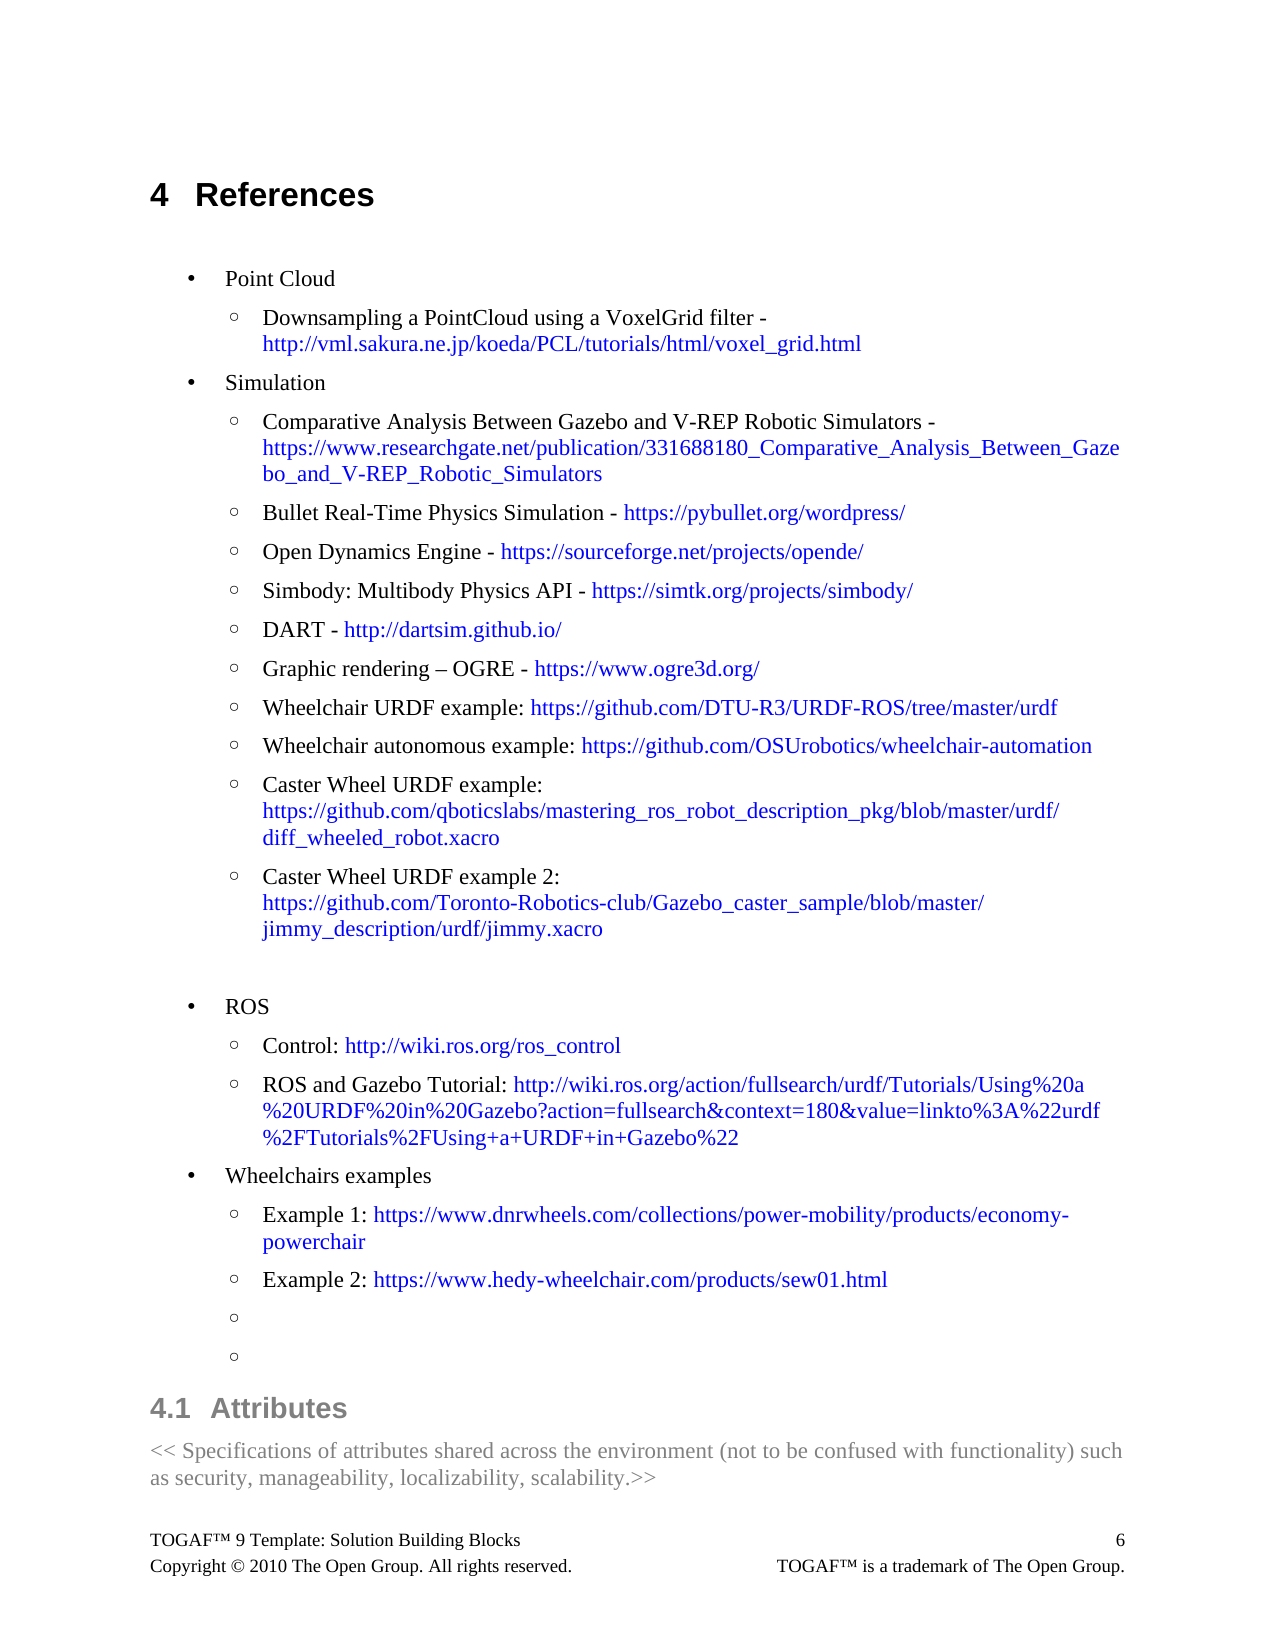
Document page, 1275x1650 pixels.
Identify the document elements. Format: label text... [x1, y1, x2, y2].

subtitle Attributes [150, 1391, 1125, 1425]
subtitle References [150, 175, 1125, 213]
list Simulation [187, 369, 1125, 395]
list Wheelchairs examples [187, 1162, 1125, 1189]
list ROS [187, 993, 1125, 1019]
list Caster Wheel URDF example 2: https://github.com/Toronto-Robotics-club/Gazebo_caster_sample/blob/master/jimmy_description/urdf/jimmy.xacro [225, 863, 1125, 942]
list Example 2: https://www.hedy-wheelchair.com/products/sew01.html [225, 1267, 1125, 1293]
list DART - http://dartsim.github.io/ [225, 616, 1125, 642]
list Point Cloud [187, 265, 1125, 291]
list Wheelchair URDF example: https://github.com/DTU-R3/URDF-ROS/tree/master/urdf [225, 693, 1125, 720]
list Example 1: https://www.dnrwheels.com/collections/power-mobility/products/economy-powerchair [225, 1201, 1125, 1254]
list Control: http://wiki.ros.org/ros_control [225, 1032, 1125, 1058]
list Caster Wheel URDF example: https://github.com/qboticslabs/mastering_ros_robot_description_pkg/blob/master/urdf/diff_wheeled_robot.xacro [225, 771, 1125, 850]
list Simbody: Multibody Physics API - https://simtk.org/projects/simbody/ [225, 577, 1125, 603]
list Graphic rendering – OGRE - https://www.ogre3d.org/ [225, 655, 1125, 681]
list Comparative Analysis Between Gazebo and V-REP Robotic Simulators - https://www.researchgate.net/publication/331688180_Comparative_Analysis_Between_Gazebo_and_V-REP_Robotic_Simulators [225, 408, 1125, 487]
list Wheelchair autonomous example: https://github.com/OSUrobotics/wheelchair-automation [225, 732, 1125, 759]
list Open Dynamics Engine - https://sourceforge.net/projects/opende/ [225, 538, 1125, 564]
list Bullet Real-Time Physics Simulation - https://pybullet.org/wordpress/ [225, 499, 1125, 526]
text << Specifications of attributes shared across the environment (not to be confused with functionality) such as security, manageability, localizability, scalability.>> [150, 1437, 1125, 1490]
list ROS and Gazebo Tutorial: http://wiki.ros.org/action/fullsearch/urdf/Tutorials/Using%20a%20URDF%20in%20Gazebo?action=fullsearch&context=180&value=linkto%3A%22urdf%2FTutorials%2FUsing+a+URDF+in+Gazebo%22 [225, 1071, 1125, 1150]
list Downsampling a PointCloud using a VoxelGrid filter - http://vml.sakura.ne.jp/koeda/PCL/tutorials/html/voxel_grid.html [225, 304, 1125, 356]
